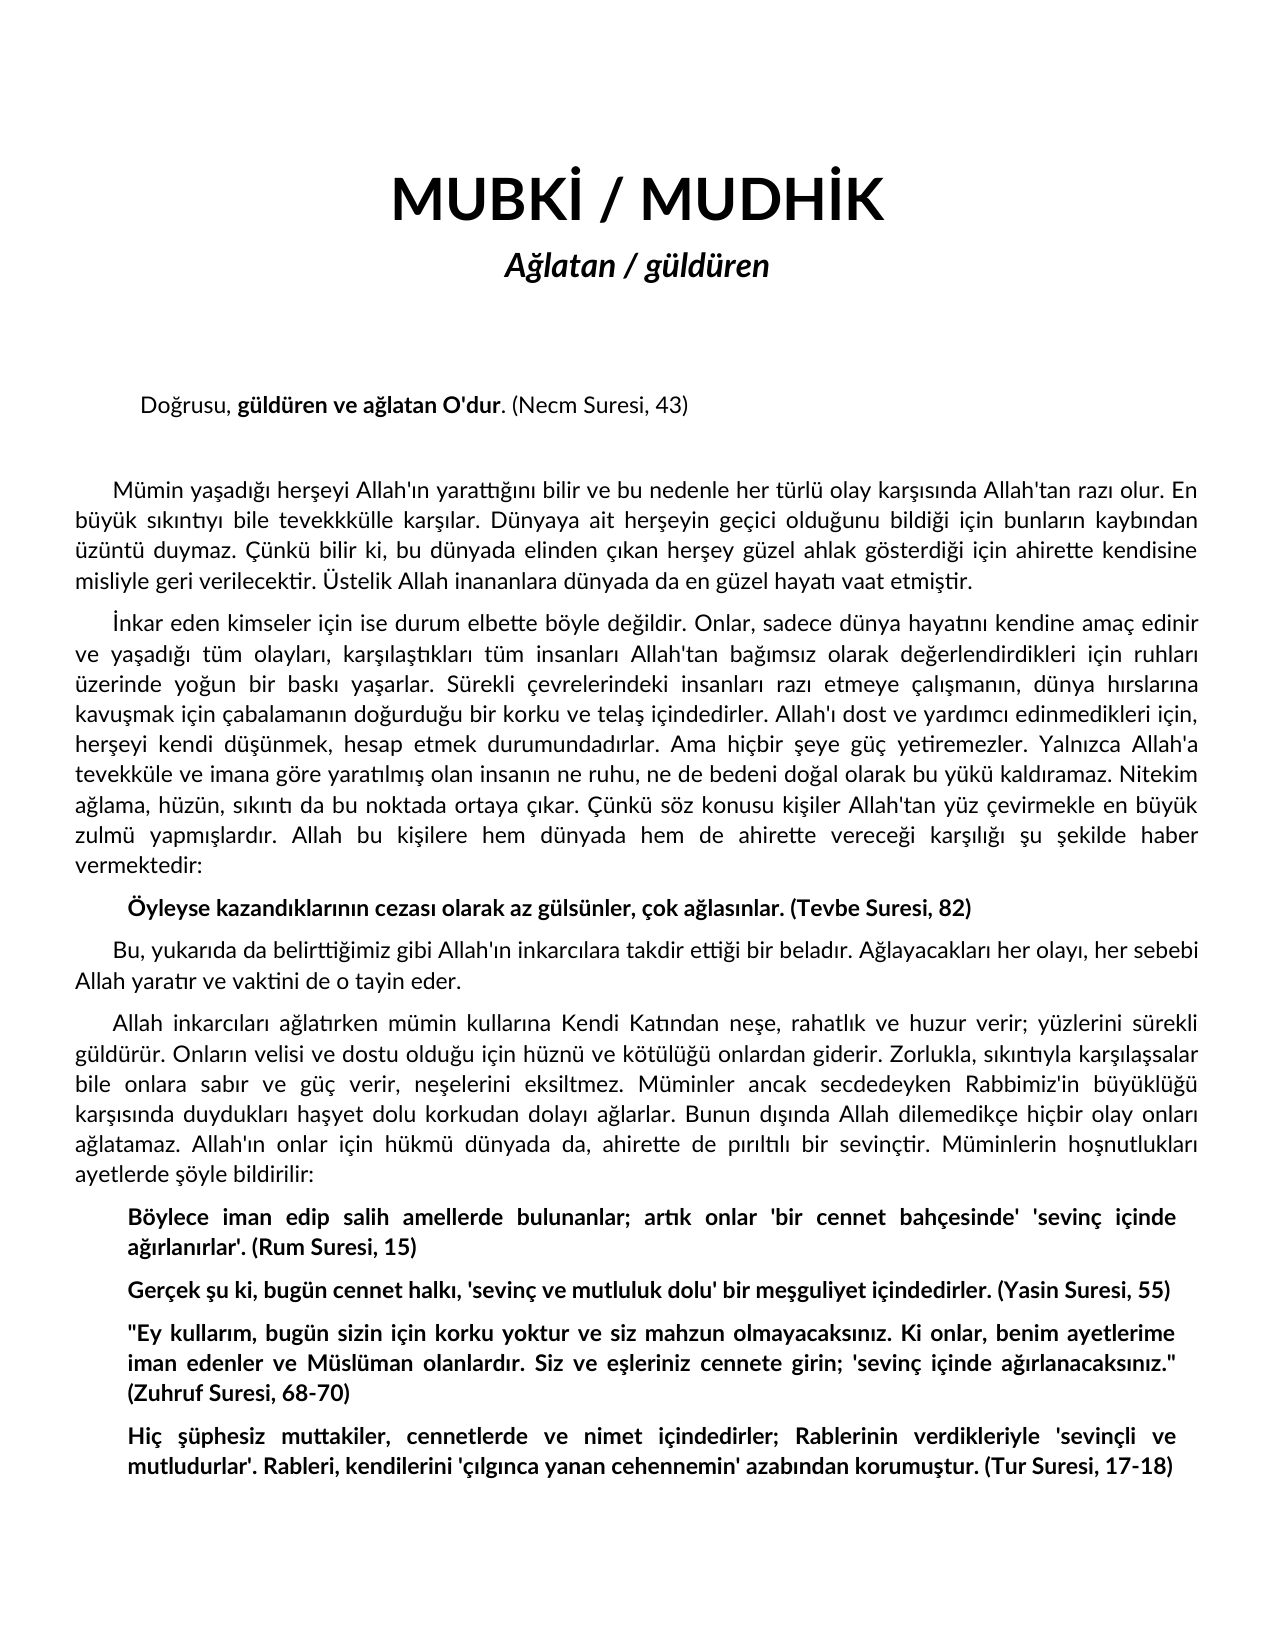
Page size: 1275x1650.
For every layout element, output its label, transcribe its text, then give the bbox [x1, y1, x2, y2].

text Hiç şüphesiz muttakiler, cennetlerde ve nimet içindedirler; Rablerinin verdikleriyle 'sevinçli ve mutludurlar'. Rableri, kendilerini 'çılgınca yanan cehennemin' azabından korumuştur. (Tur Suresi, 17-18) [127, 1422, 1177, 1479]
text Ağlatan / güldüren [75, 245, 1200, 285]
text Gerçek şu ki, bugün cennet halkı, 'sevinç ve mutluluk dolu' bir meşguliyet içindedirler. (Yasin Suresi, 55) [127, 1276, 1177, 1303]
text Böylece iman edip salih amellerde bulunanlar; artık onlar 'bir cennet bahçesinde' 'sevinç içinde ağırlanırlar'. (Rum Suresi, 15) [127, 1203, 1177, 1261]
text Allah inkarcıları ağlatırken mümin kullarına Kendi Katından neşe, rahatlık ve huzur verir; yüzlerini sürekli güldürür. Onların velisi ve dostu olduğu için hüznü ve kötülüğü onlardan giderir. Zorlukla, sıkıntıyla karşılaşsalar bile onlara sabır ve güç verir, neşelerini eksiltmez. Müminler ancak secdedeyken Rabbimiz'in büyüklüğü karşısında duydukları haşyet dolu korkudan dolayı ağlarlar. Bunun dışında Allah dilemedikçe hiçbir olay onları ağlatamaz. Allah'ın onlar için hükmü dünyada da, ahirette de pırıltılı bir sevinçtir. Müminlerin hoşnutlukları ayetlerde şöyle bildirilir: [75, 1009, 1200, 1188]
text Bu, yukarıda da belirttiğimiz gibi Allah'ın inkarcılara takdir ettiği bir beladır. Ağlayacakları her olayı, her sebebi Allah yaratır ve vaktini de o tayin eder. [75, 936, 1200, 994]
text Doğrusu, güldüren ve ağlatan O'dur. (Necm Suresi, 43) [140, 390, 1178, 418]
text Mümin yaşadığı herşeyi Allah'ın yarattığını bilir ve bu nedenle her türlü olay karşısında Allah'tan razı olur. En büyük sıkıntıyı bile tevekkkülle karşılar. Dünyaya ait herşeyin geçici olduğunu bildiği için bunların kaybından üzüntü duymaz. Çünkü bilir ki, bu dünyada elinden çıkan herşey güzel ahlak gösterdiği için ahirette kendisine misliyle geri verilecektir. Üstelik Allah inananlara dünyada da en güzel hayatı vaat etmiştir. [75, 476, 1200, 594]
subtitle MUBKİ / MUDHİK [75, 162, 1200, 232]
text İnkar eden kimseler için ise durum elbette böyle değildir. Onlar, sadece dünya hayatını kendine amaç edinir ve yaşadığı tüm olayları, karşılaştıkları tüm insanları Allah'tan bağımsız olarak değerlendirdikleri için ruhları üzerinde yoğun bir baskı yaşarlar. Sürekli çevrelerindeki insanları razı etmeye çalışmanın, dünya hırslarına kavuşmak için çabalamanın doğurduğu bir korku ve telaş içindedirler. Allah'ı dost ve yardımcı edinmedikleri için, herşeyi kendi düşünmek, hesap etmek durumundadırlar. Ama hiçbir şeye güç yetiremezler. Yalnızca Allah'a tevekküle ve imana göre yaratılmış olan insanın ne ruhu, ne de bedeni doğal olarak bu yükü kaldıramaz. Nitekim ağlama, hüzün, sıkıntı da bu noktada ortaya çıkar. Çünkü söz konusu kişiler Allah'tan yüz çevirmekle en büyük zulmü yapmışlardır. Allah bu kişilere hem dünyada hem de ahirette vereceği karşılığı şu şekilde haber vermektedir: [75, 609, 1200, 878]
text Öyleyse kazandıklarının cezası olarak az gülsünler, çok ağlasınlar. (Tevbe Suresi, 82) [127, 893, 1177, 921]
text "Ey kullarım, bugün sizin için korku yoktur ve siz mahzun olmayacaksınız. Ki onlar, benim ayetlerime iman edenler ve Müslüman olanlardır. Siz ve eşleriniz cennete girin; 'sevinç içinde ağırlanacaksınız." (Zuhruf Suresi, 68-70) [127, 1318, 1177, 1406]
